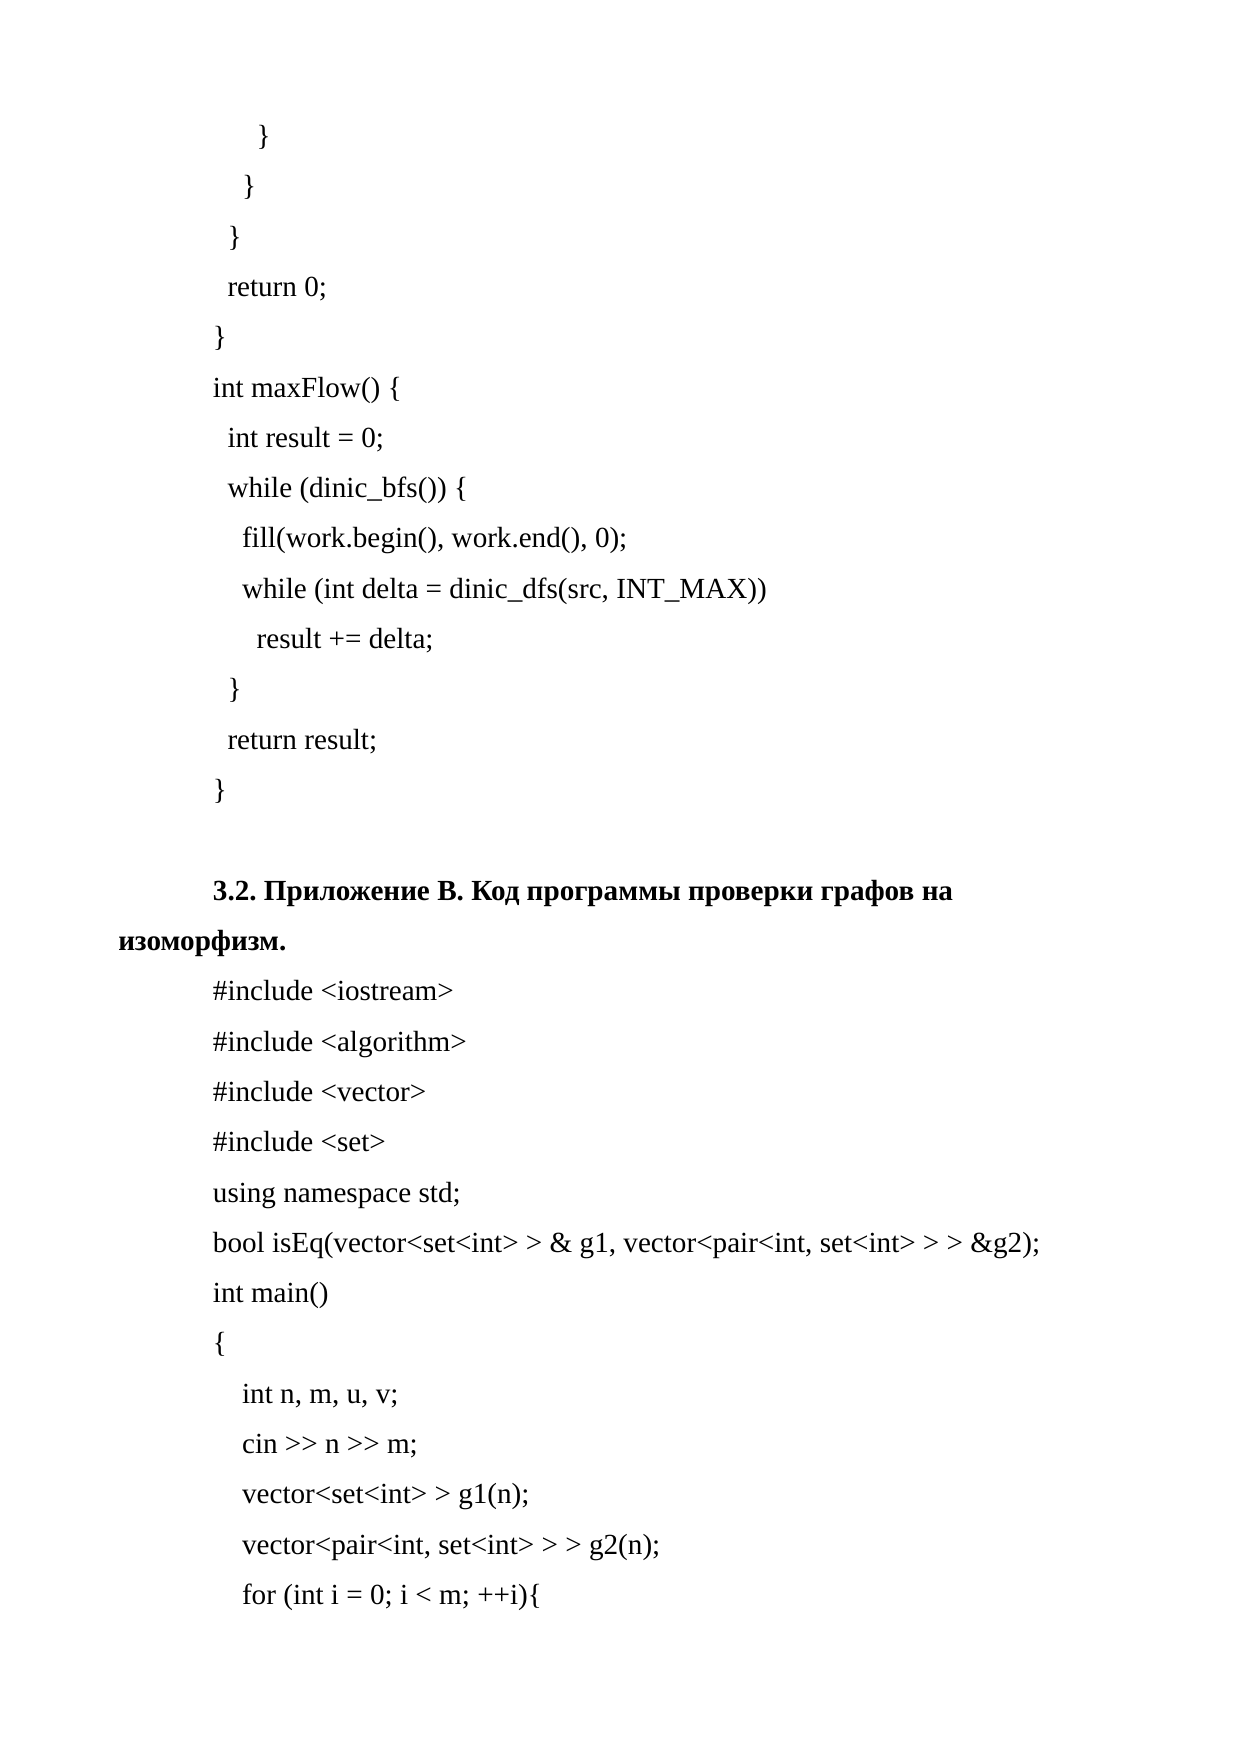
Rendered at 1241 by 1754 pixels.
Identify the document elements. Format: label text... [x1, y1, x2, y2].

text vector<pair<int, set<int> > > g2(n); [118, 1527, 1122, 1560]
text } [118, 168, 1122, 202]
text fill(work.begin(), work.end(), 0); [118, 521, 1122, 554]
text int maxFlow() { [118, 370, 1122, 403]
text #include <iostream> [118, 973, 1122, 1007]
text int n, m, u, v; [118, 1376, 1122, 1409]
text while (dinic_bfs()) { [118, 470, 1122, 504]
text } [118, 772, 1122, 806]
text using namespace std; [118, 1175, 1122, 1208]
text } [118, 219, 1122, 252]
text } [118, 672, 1122, 705]
text #include <set> [118, 1124, 1122, 1158]
text cin >> n >> m; [118, 1426, 1122, 1460]
text int result = 0; [118, 420, 1122, 453]
text int main() [118, 1275, 1122, 1309]
text for (int i = 0; i < m; ++i){ [118, 1577, 1122, 1611]
text } [118, 118, 1122, 152]
text #include <algorithm> [118, 1024, 1122, 1057]
text { [118, 1326, 1122, 1359]
text bool isEq(vector<set<int> > & g1, vector<pair<int, set<int> > > &g2); [118, 1225, 1122, 1258]
text while (int delta = dinic_dfs(src, INT_MAX)) [118, 571, 1122, 604]
text result += delta; [118, 621, 1122, 655]
text vector<set<int> > g1(n); [118, 1477, 1122, 1510]
text return result; [118, 722, 1122, 755]
text return 0; [118, 269, 1122, 303]
text 3.2. Приложение B. Код программы проверки графов на изоморфизм. [118, 873, 1122, 957]
text #include <vector> [118, 1074, 1122, 1108]
text } [118, 319, 1122, 353]
